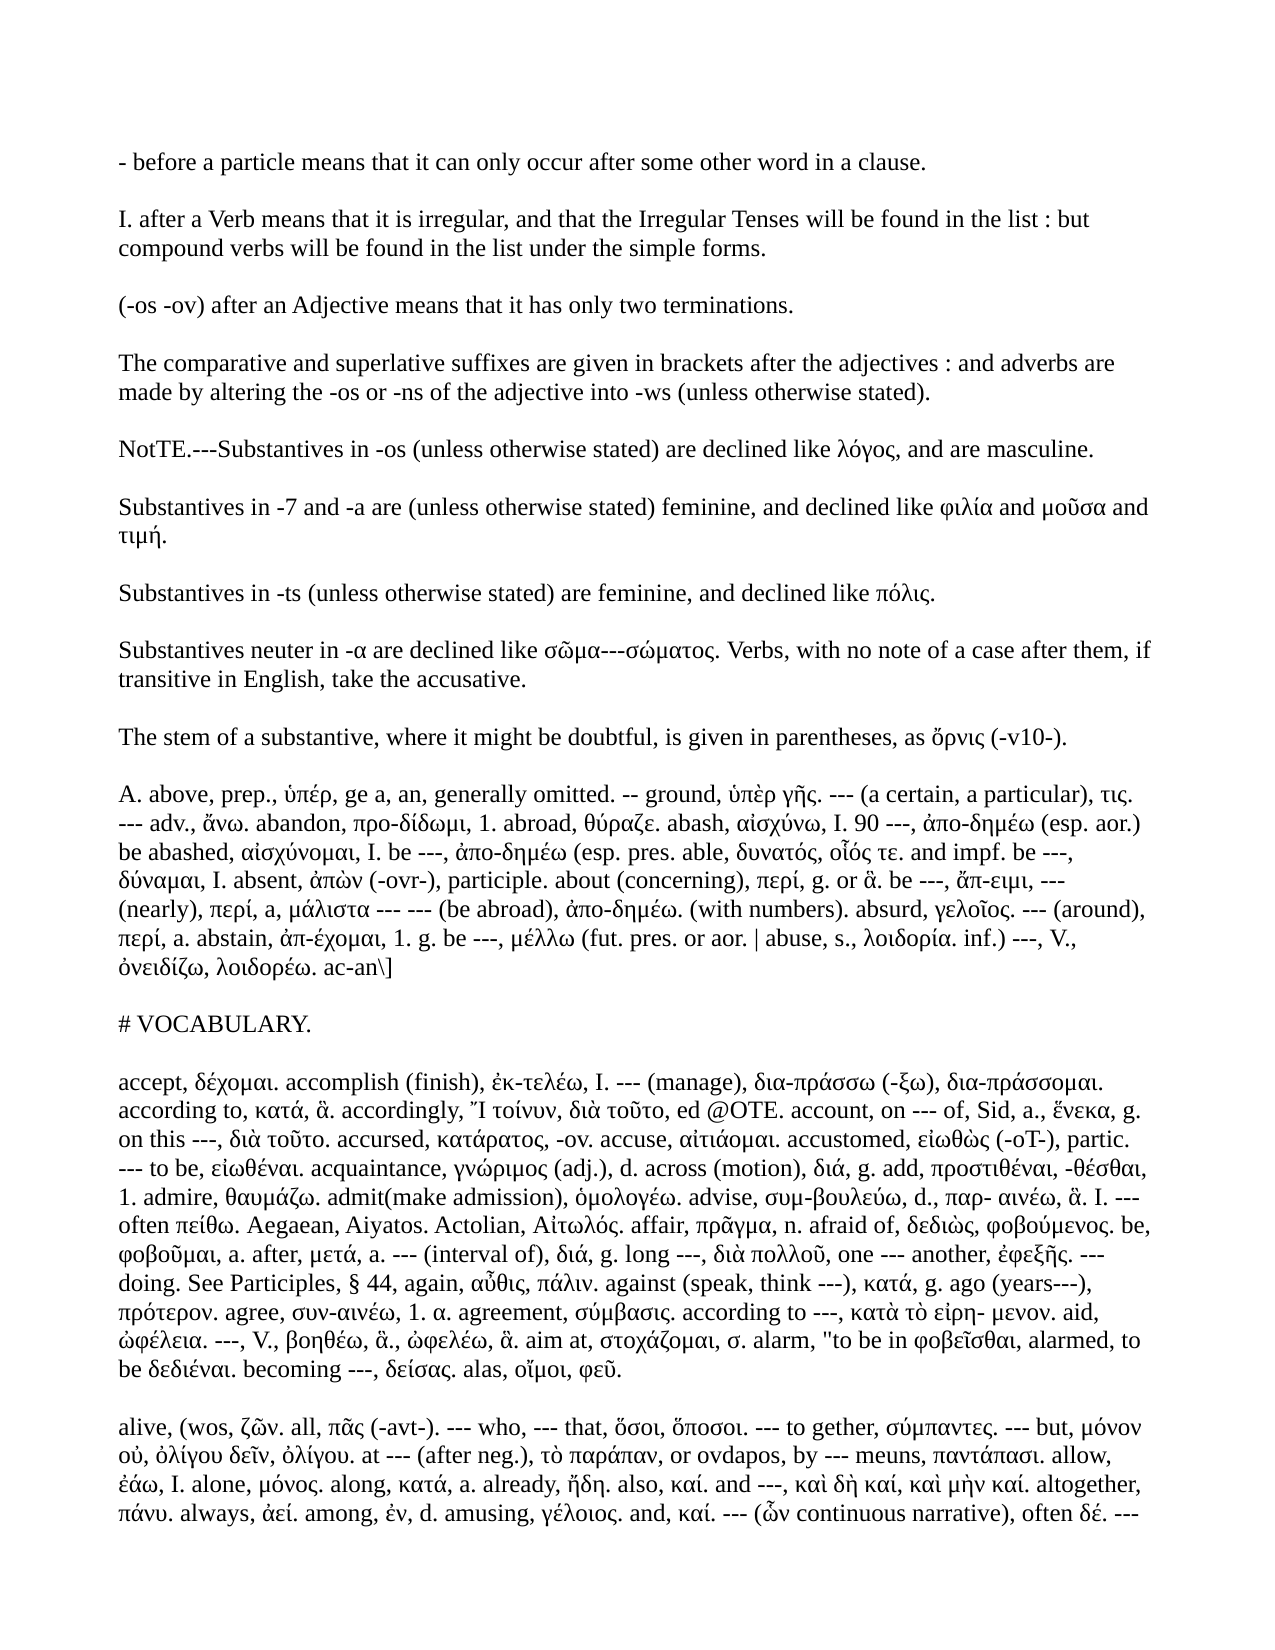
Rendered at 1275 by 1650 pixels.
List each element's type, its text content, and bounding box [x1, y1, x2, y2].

text alive, (wos, ζῶν. all, πᾶς (-avt-). --- who, --- that, ὅσοι, ὅποσοι. --- to gether, σύμπαντες. --- but, μόνον οὐ, ὀλίγου δεῖν, ὀλίγου. at --- (after neg.), τὸ παράπαν, or ovdapos, by --- meuns, παντάπασι. allow, ἐάω, I. alone, μόνος. along, κατά, a. already, ἤδη. also, καί. and ---, καὶ δὴ καί, καὶ μὴν καί. altogether, πάνυ. always, ἀεί. among, ἐν, d. amusing, γέλοιος. and, καί. --- (ὧν continuous narrative), often δέ. [118, 1412, 1157, 1527]
text The stem of a substantive, where it might be doubtful, is given in parentheses, as ὄρνις (-v10-). [118, 722, 1157, 751]
text I. after a Verb means that it is irregular, and that the Irregular Tenses will be found in the list : but compound verbs will be found in the list under the simple forms. [118, 204, 1157, 262]
text NotTE.---Substantives in -os (unless otherwise stated) are declined like λόγος, and are masculine. [118, 434, 1157, 463]
text Substantives neuter in -α are declined like σῶμα---σώματος. Verbs, with no note of a case after them, if transitive in English, take the accusative. [118, 636, 1157, 693]
text Substantives in -ts (unless otherwise stated) are feminine, and declined like πόλις. [118, 578, 1157, 607]
text - before a particle means that it can only occur after some other word in a clause. [118, 147, 1157, 176]
text The comparative and superlative suffixes are given in brackets after the adjectives : and adverbs are made by altering the -os or -ns of the adjective into -ws (unless otherwise stated). [118, 348, 1157, 406]
text A. above, prep., ὑπέρ, ge a, an, generally omitted. -- ground, ὑπὲρ γῆς. --- (a certain, a particular), τις. --- adv., ἄνω. abandon, προ-δίδωμι, 1. abroad, θύραζε. abash, αἰσχύνω, I. 90 ---, ἀπο-δημέω (esp. aor.) be abashed, αἰσχύνομαι, I. be ---, ἀπο-δημέω (esp. pres. able, δυνατός, οἷός τε. and impf. be ---, δύναμαι, I. absent, ἀπὼν (-ovr-), participle. about (concerning), περί, g. or ἃ. be ---, ἄπ-ειμι, --- (nearly), περί, a, μάλιστα --- --- (be abroad), ἀπο-δημέω. (with numbers). absurd, γελοῖος. --- (around), περί, a. abstain, ἀπ-έχομαι, 1. g. be ---, μέλλω (fut. pres. or aor. | abuse, s., λοιδορία. inf.) ---, V., ὀνειδίζω, λοιδορέω. ac-an\] [118, 779, 1157, 981]
text # VOCABULARY. [118, 1009, 1157, 1038]
text accept, δέχομαι. accomplish (finish), ἐκ-τελέω, I. --- (manage), δια-πράσσω (-ξω), δια-πράσσομαι. according to, κατά, ἃ. accordingly, Ἴ τοίνυν, διὰ τοῦτο, ed @OTE. account, on --- of, Sid, a., ἕνεκα, g. on this ---, διὰ τοῦτο. accursed, κατάρατος, -ov. accuse, αἰτιάομαι. accustomed, εἰωθὼς (-oT-), partic. --- to be, εἰωθέναι. acquaintance, γνώριμος (adj.), d. across (motion), διά, g. add, προστιθέναι, -θέσθαι, 1. admire, θαυμάζω. admit(make admission), ὁμολογέω. advise, συμ-βουλεύω, d., παρ- αινέω, ἃ. I. --- often πείθω. Aegaean, Aiyatos. Actolian, Αἰτωλός. affair, πρᾶγμα, n. afraid of, δεδιὼς, φοβούμενος. be, φοβοῦμαι, a. after, μετά, a. --- (interval of), διά, g. long ---, διὰ πολλοῦ, one --- another, ἐφεξῆς. --- doing. See Participles, § 44, again, αὖθις, πάλιν. against (speak, think ---), κατά, g. ago (years---), πρότερον. agree, συν-αινέω, 1. α. agreement, σύμβασις. according to ---, κατὰ τὸ εἰρη- μενον. aid, ὠφέλεια. ---, V., βοηθέω, ἃ., ὠφελέω, ἃ. aim at, στοχάζομαι, σ. alarm, "to be in φοβεῖσθαι, alarmed, to be δεδιέναι. becoming ---, δείσας. alas, οἴμοι, φεῦ. [118, 1067, 1157, 1383]
text (-os -ov) after an Adjective means that it has only two terminations. [118, 291, 1157, 319]
text Substantives in -7 and -a are (unless otherwise stated) feminine, and declined like φιλία and μοῦσα and τιμή. [118, 492, 1157, 549]
